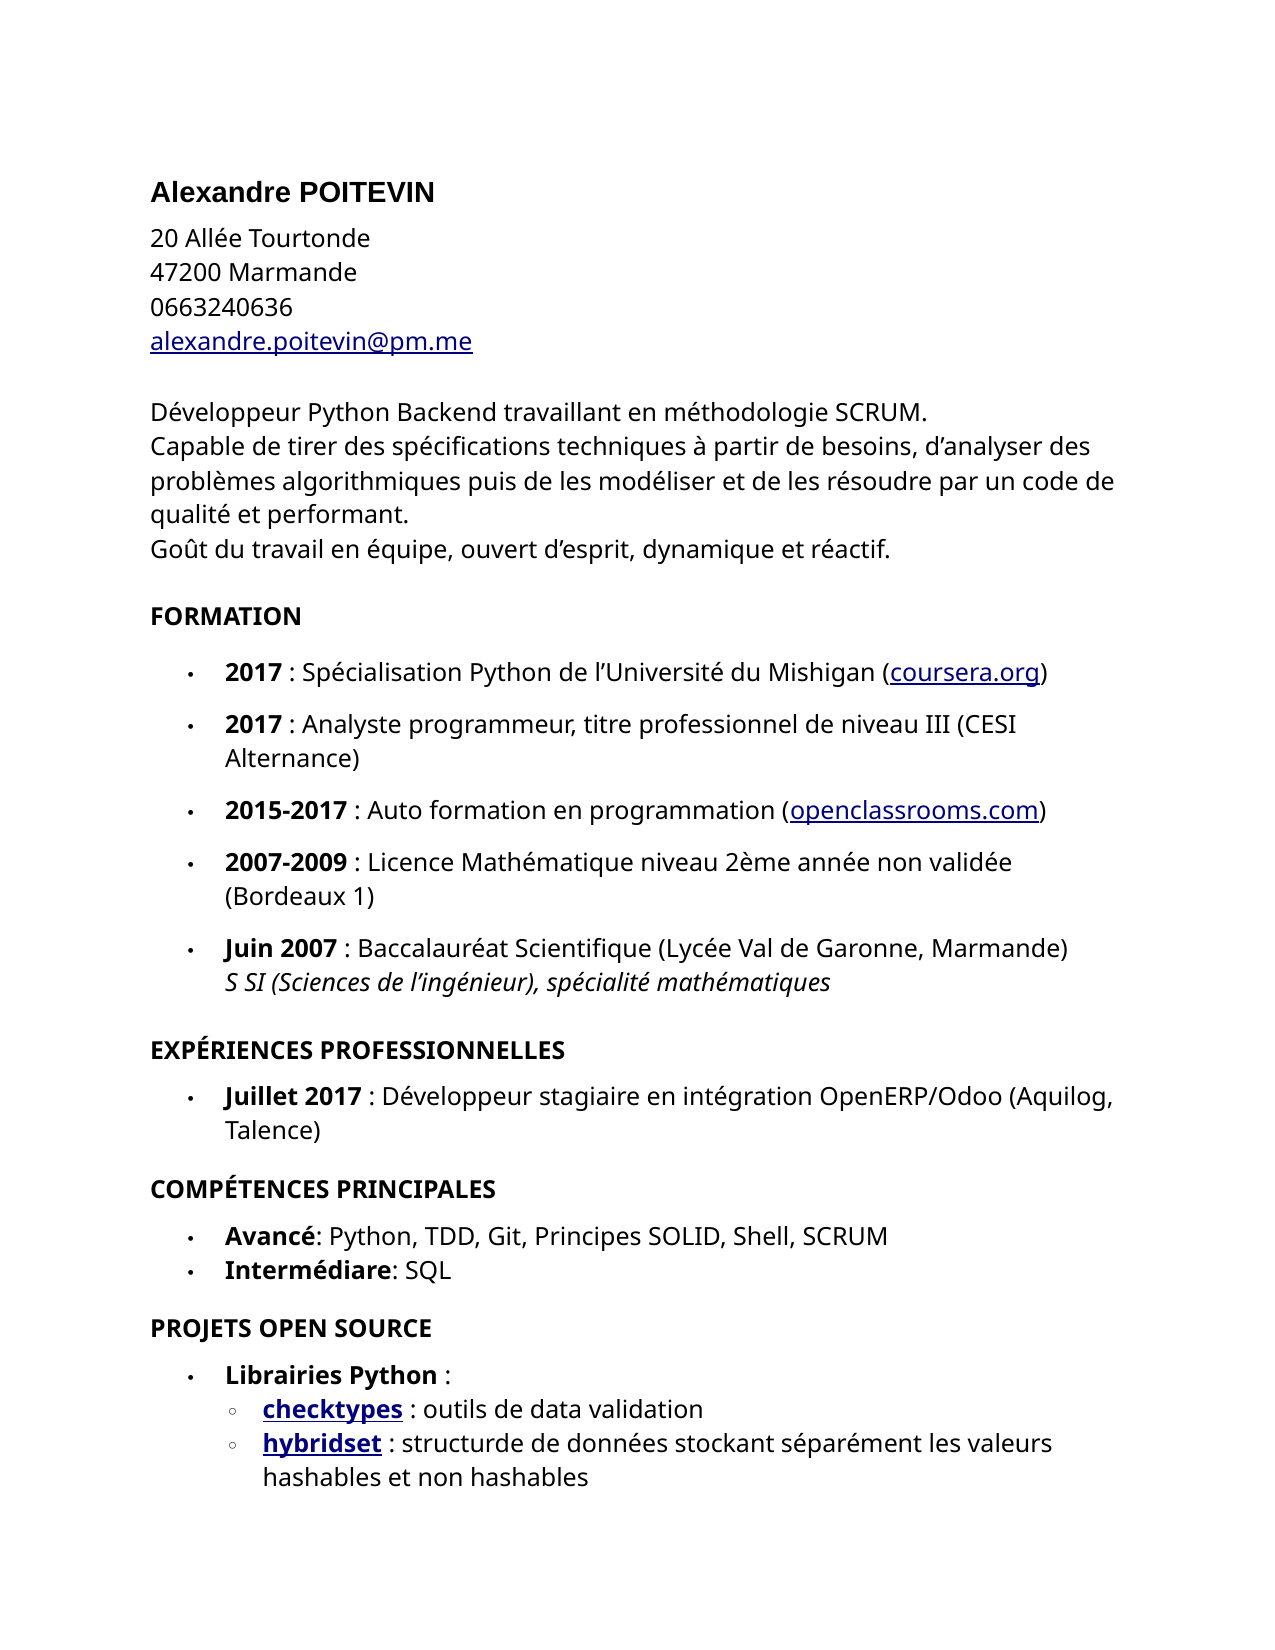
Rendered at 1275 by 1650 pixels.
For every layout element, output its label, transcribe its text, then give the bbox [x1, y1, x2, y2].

list 2017 : Analyste programmeur, titre professionnel de niveau III (CESI Alternance) [187, 706, 1125, 774]
text Développeur Python Backend travaillant en méthodologie SCRUM. Capable de tirer des spécifications techniques à partir de besoins, d’analyser des problèmes algorithmiques puis de les modéliser et de les résoudre par un code de qualité et performant. Goût du travail en équipe, ouvert d’esprit, dynamique et réactif. [150, 395, 1125, 565]
subtitle EXPÉRIENCES PROFESSIONNELLES [150, 1033, 1125, 1066]
subtitle PROJETS OPEN SOURCE [150, 1311, 1125, 1345]
list Juin 2007 : Baccalauréat Scientifique (Lycée Val de Garonne, Marmande) S SI (Sciences de l’ingénieur), spécialité mathématiques [187, 931, 1125, 999]
subtitle COMPÉTENCES PRINCIPALES [150, 1172, 1125, 1206]
text 20 Allée Tourtonde 47200 Marmande 0663240636 alexandre.poitevin@pm.me [150, 221, 1125, 386]
list hybridset : structurde de données stockant séparément les valeurs hashables et non hashables [225, 1426, 1125, 1494]
list 2015-2017 : Auto formation en programmation (openclassrooms.com) [187, 792, 1125, 827]
list Intermédiare: SQL [187, 1252, 1125, 1286]
list Juillet 2017 : Développeur stagiaire en intégration OpenERP/Odoo (Aquilog, Talence) [187, 1079, 1125, 1147]
list checktypes : outils de data validation [225, 1392, 1125, 1426]
subtitle Alexandre POITEVIN [150, 175, 1125, 208]
list 2017 : Spécialisation Python de l’Université du Mishigan (coursera.org) [187, 654, 1125, 688]
list 2007-2009 : Licence Mathématique niveau 2ème année non validée (Bordeaux 1) [187, 844, 1125, 913]
list Librairies Python : [187, 1358, 1125, 1392]
subtitle FORMATION [150, 599, 1125, 633]
list Avancé: Python, TDD, Git, Principes SOLID, Shell, SCRUM [187, 1218, 1125, 1252]
